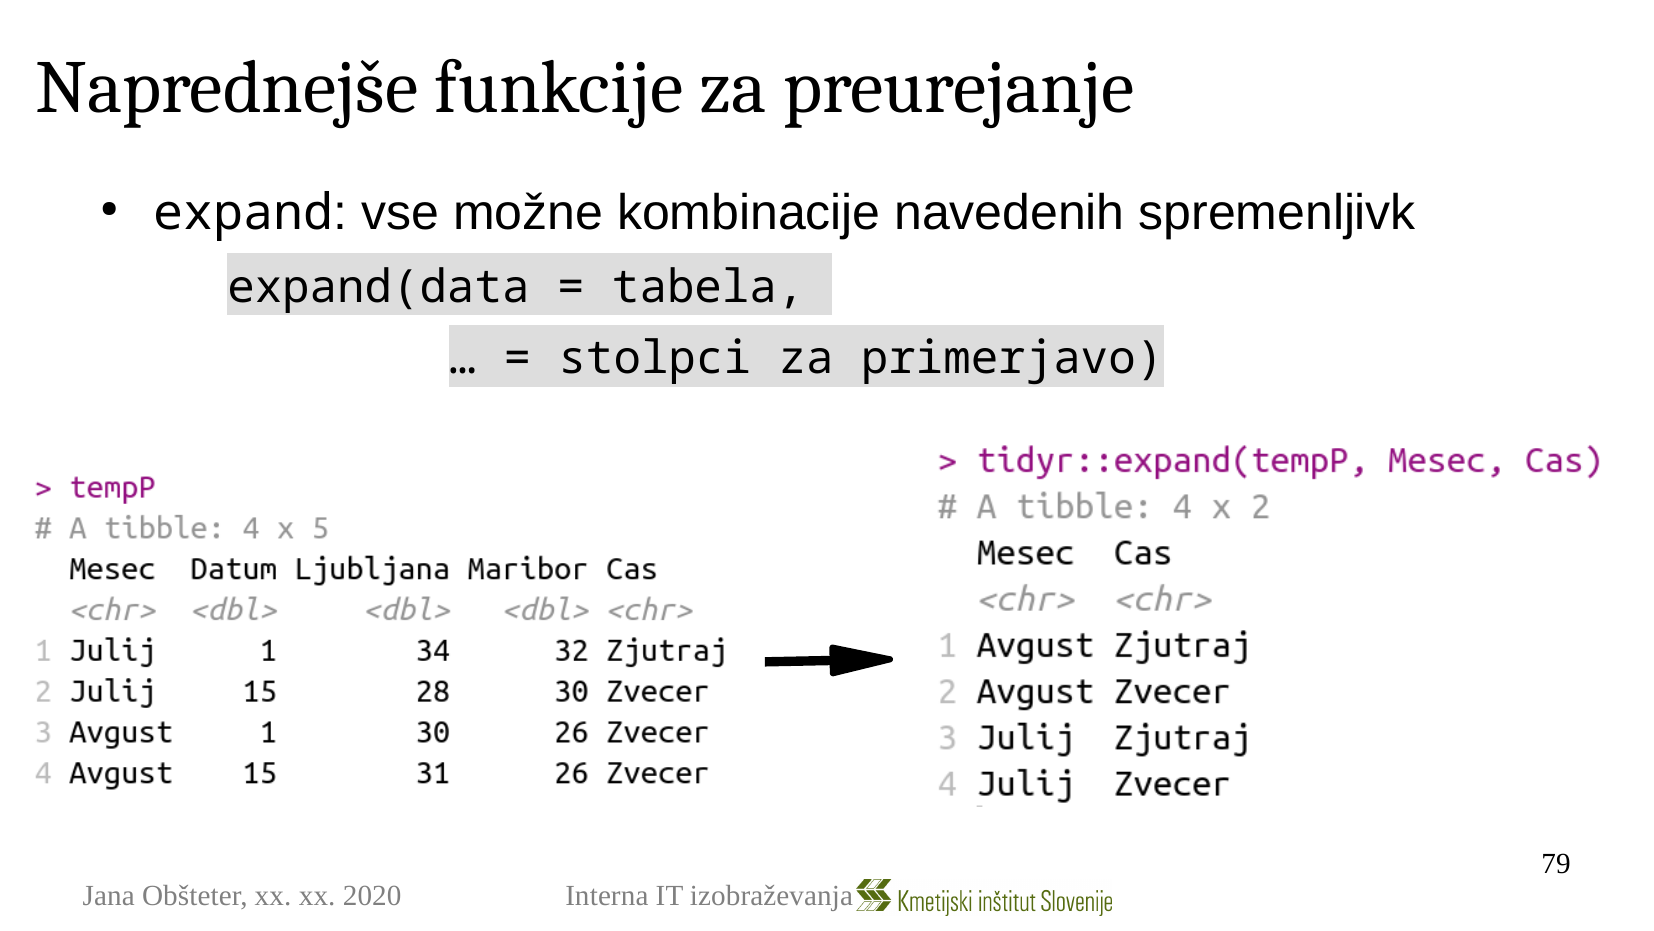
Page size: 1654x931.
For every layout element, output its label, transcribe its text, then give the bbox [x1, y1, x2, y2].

picture [856, 879, 1112, 916]
title Naprednejše funkcije za preurejanje [35, 21, 1524, 154]
picture [26, 473, 741, 797]
picture [928, 440, 1609, 807]
list expand: vse možne kombinacije navedenih spremenljivk expand(data = tabela, … = stolpci za primerjavo) [82, 165, 1642, 827]
